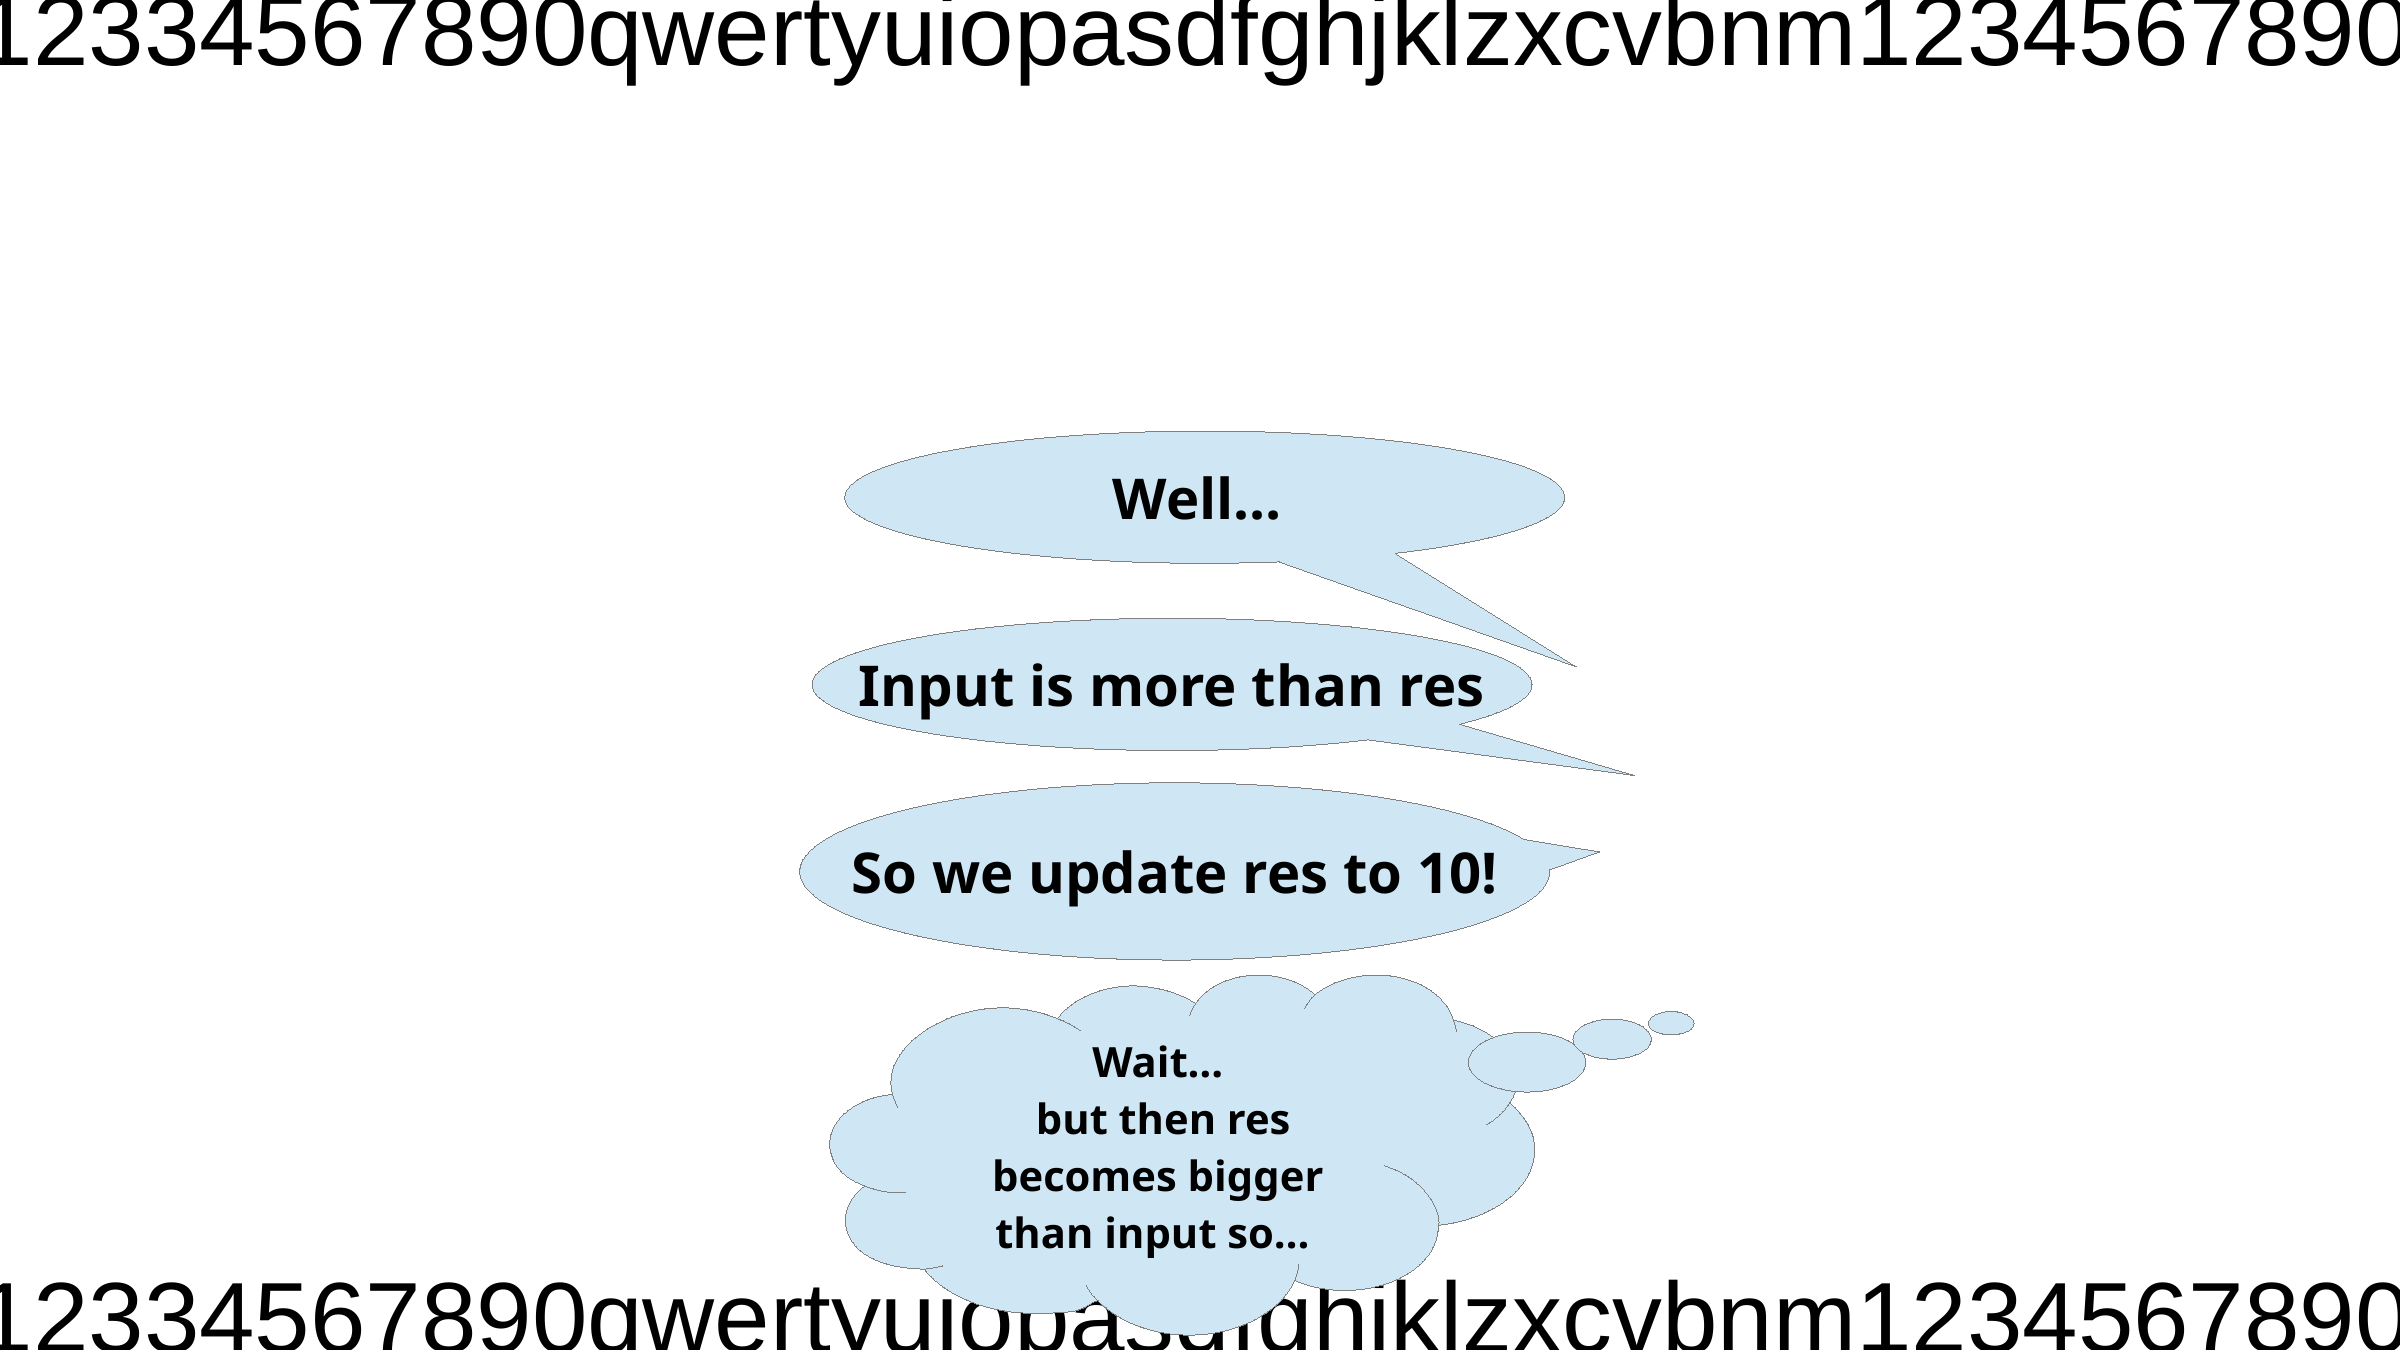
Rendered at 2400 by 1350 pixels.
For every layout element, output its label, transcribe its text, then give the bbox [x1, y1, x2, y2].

title 12334567890qwertyuiopasdfghjklzxcvbnm1234567890 [0, 1205, 2400, 1350]
text_box Well… [844, 431, 1577, 667]
text_box Input is more than res [812, 618, 1635, 776]
title 12334567890qwertyuiopasdfghjklzxcvbnm1234567890 [0, 0, 2400, 144]
text_box So we update res to 10! [799, 782, 1600, 961]
text_box Wait… but then res becomes bigger than input so… [829, 975, 1652, 1336]
text_box Wait… but then res becomes bigger than input so… [1648, 1011, 1695, 1035]
